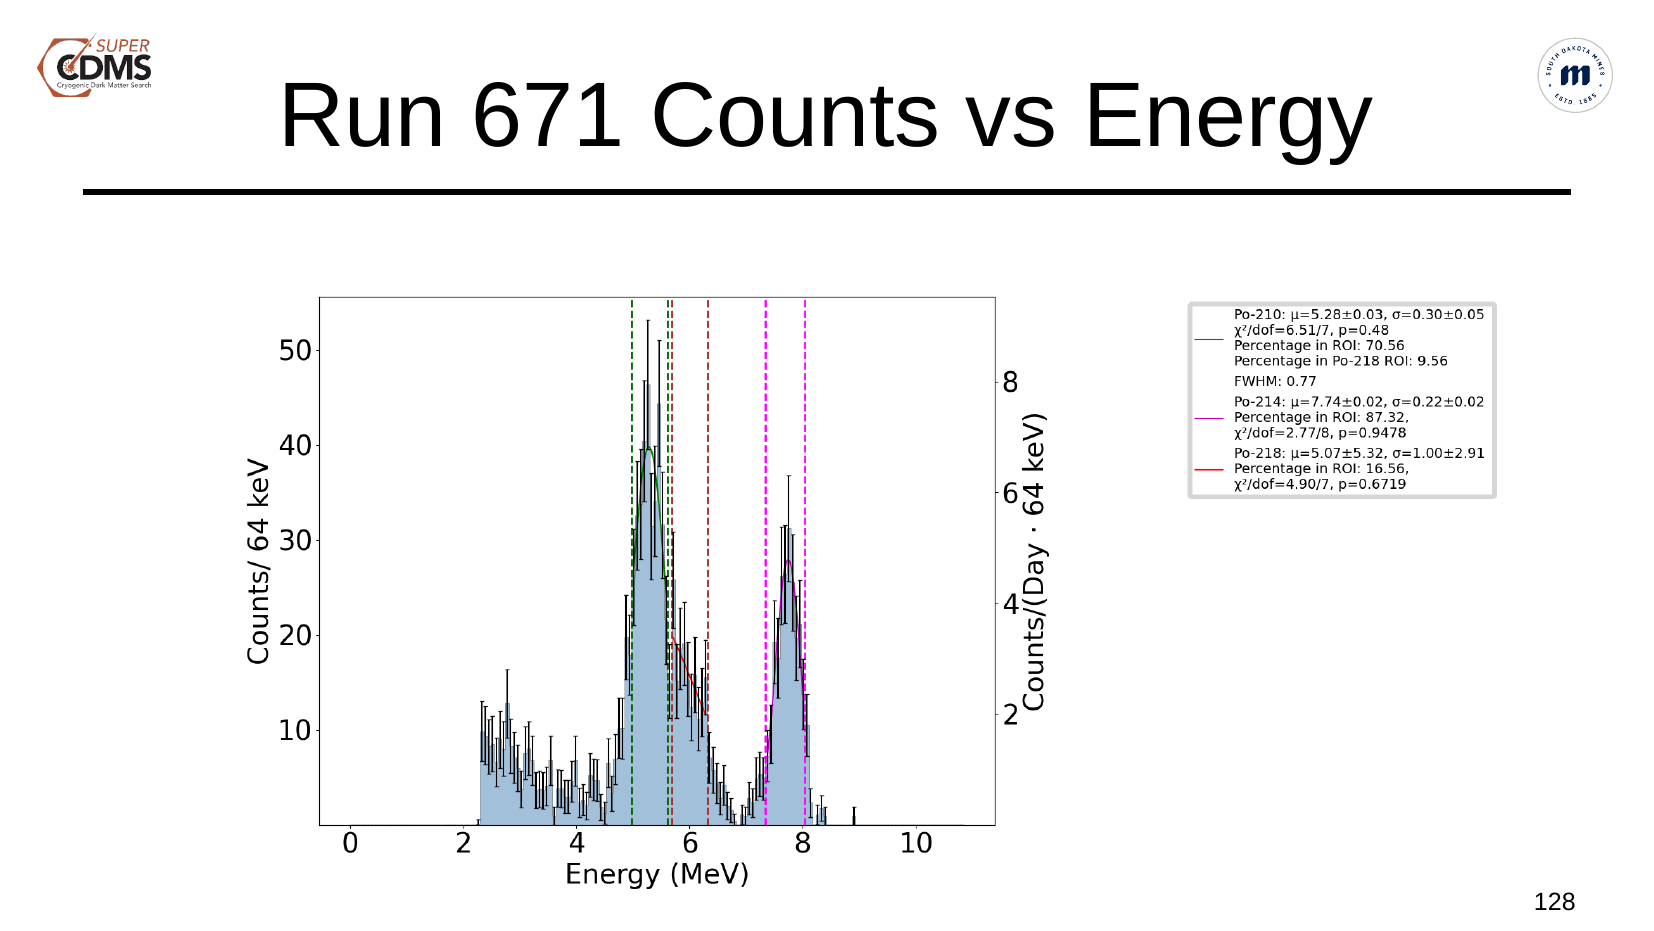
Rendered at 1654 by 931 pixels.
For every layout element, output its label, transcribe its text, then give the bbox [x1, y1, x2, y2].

title Run 671 Counts vs Energy [82, 37, 1571, 193]
picture [37, 32, 151, 97]
picture [150, 214, 1501, 901]
picture [1571, 37, 1613, 113]
